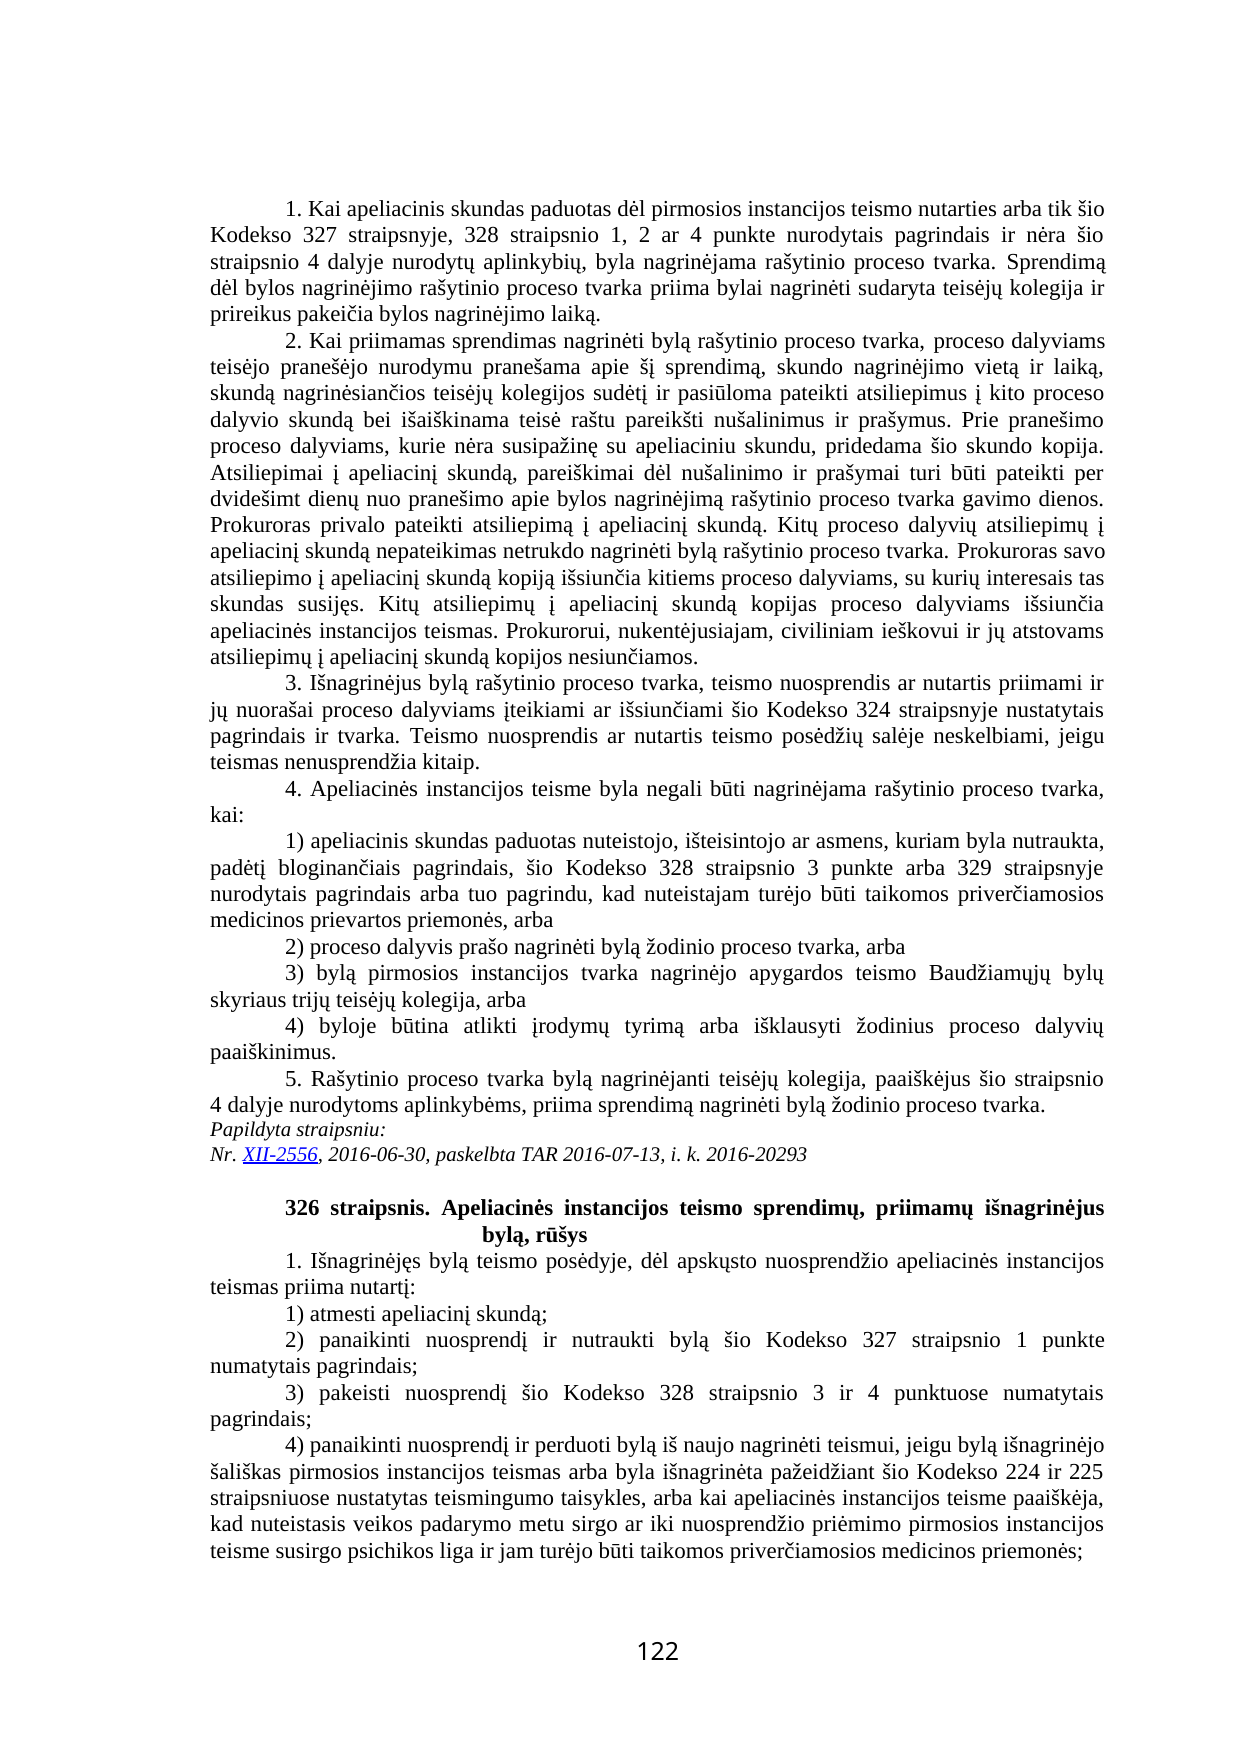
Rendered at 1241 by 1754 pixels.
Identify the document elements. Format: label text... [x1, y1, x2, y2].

text 1. Išnagrinėjęs bylą teismo posėdyje, dėl apskųsto nuosprendžio apeliacinės instancijos teismas priima nutartį: [210, 1247, 1106, 1300]
text 3. Išnagrinėjus bylą rašytinio proceso tvarka, teismo nuosprendis ar nutartis priimami ir jų nuorašai proceso dalyviams įteikiami ar išsiunčiami šio Kodekso 324 straipsnyje nustatytais pagrindais ir tvarka. Teismo nuosprendis ar nutartis teismo posėdžių salėje neskelbiami, jeigu teismas nenusprendžia kitaip. [210, 669, 1106, 775]
text 2) panaikinti nuosprendį ir nutraukti bylą šio Kodekso 327 straipsnio 1 punkte numatytais pagrindais; [210, 1326, 1106, 1379]
text 4. Apeliacinės instancijos teisme byla negali būti nagrinėjama rašytinio proceso tvarka, kai: [210, 775, 1106, 827]
text 4) panaikinti nuosprendį ir perduoti bylą iš naujo nagrinėti teismui, jeigu bylą išnagrinėjo šališkas pirmosios instancijos teismas arba byla išnagrinėta pažeidžiant šio Kodekso 224 ir 225 straipsniuose nustatytas teismingumo taisykles, arba kai apeliacinės instancijos teisme paaiškėja, kad nuteistasis veikos padarymo metu sirgo ar iki nuosprendžio priėmimo pirmosios instancijos teisme susirgo psichikos liga ir jam turėjo būti taikomos priverčiamosios medicinos priemonės; [210, 1431, 1106, 1563]
text Papildyta straipsniu: [210, 1117, 1106, 1141]
text 4) byloje būtina atlikti įrodymų tyrimą arba išklausyti žodinius proceso dalyvių paaiškinimus. [210, 1012, 1106, 1065]
text 2) proceso dalyvis prašo nagrinėti bylą žodinio proceso tvarka, arba [210, 933, 1106, 959]
text 1) atmesti apeliacinį skundą; [210, 1300, 1106, 1326]
text Nr. XII-2556, 2016-06-30, paskelbta TAR 2016-07-13, i. k. 2016-20293 [210, 1141, 1106, 1166]
text 5. Rašytinio proceso tvarka bylą nagrinėjanti teisėjų kolegija, paaiškėjus šio straipsnio 4 dalyje nurodytoms aplinkybėms, priima sprendimą nagrinėti bylą žodinio proceso tvarka. [210, 1065, 1106, 1117]
text 1) apeliacinis skundas paduotas nuteistojo, išteisintojo ar asmens, kuriam byla nutraukta, padėtį bloginančiais pagrindais, šio Kodekso 328 straipsnio 3 punkte arba 329 straipsnyje nurodytais pagrindais arba tuo pagrindu, kad nuteistajam turėjo būti taikomos priverčiamosios medicinos prievartos priemonės, arba [210, 827, 1106, 933]
text 326 straipsnis. Apeliacinės instancijos teismo sprendimų, priimamų išnagrinėjus bylą, rūšys [285, 1194, 1106, 1247]
text 2. Kai priimamas sprendimas nagrinėti bylą rašytinio proceso tvarka, proceso dalyviams teisėjo pranešėjo nurodymu pranešama apie šį sprendimą, skundo nagrinėjimo vietą ir laiką, skundą nagrinėsiančios teisėjų kolegijos sudėtį ir pasiūloma pateikti atsiliepimus į kito proceso dalyvio skundą bei išaiškinama teisė raštu pareikšti nušalinimus ir prašymus. Prie pranešimo proceso dalyviams, kurie nėra susipažinę su apeliaciniu skundu, pridedama šio skundo kopija. Atsiliepimai į apeliacinį skundą, pareiškimai dėl nušalinimo ir prašymai turi būti pateikti per dvidešimt dienų nuo pranešimo apie bylos nagrinėjimą rašytinio proceso tvarka gavimo dienos. Prokuroras privalo pateikti atsiliepimą į apeliacinį skundą. Kitų proceso dalyvių atsiliepimų į apeliacinį skundą nepateikimas netrukdo nagrinėti bylą rašytinio proceso tvarka. Prokuroras savo atsiliepimo į apeliacinį skundą kopiją išsiunčia kitiems proceso dalyviams, su kurių interesais tas skundas susijęs. Kitų atsiliepimų į apeliacinį skundą kopijas proceso dalyviams išsiunčia apeliacinės instancijos teismas. Prokurorui, nukentėjusiajam, civiliniam ieškovui ir jų atstovams atsiliepimų į apeliacinį skundą kopijos nesiunčiamos. [210, 327, 1106, 669]
text 3) pakeisti nuosprendį šio Kodekso 328 straipsnio 3 ir 4 punktuose numatytais pagrindais; [210, 1379, 1106, 1431]
text 3) bylą pirmosios instancijos tvarka nagrinėjo apygardos teismo Baudžiamųjų bylų skyriaus trijų teisėjų kolegija, arba [210, 959, 1106, 1012]
text 1. Kai apeliacinis skundas paduotas dėl pirmosios instancijos teismo nutarties arba tik šio Kodekso 327 straipsnyje, 328 straipsnio 1, 2 ar 4 punkte nurodytais pagrindais ir nėra šio straipsnio 4 dalyje nurodytų aplinkybių, byla nagrinėjama rašytinio proceso tvarka. Sprendimą dėl bylos nagrinėjimo rašytinio proceso tvarka priima bylai nagrinėti sudaryta teisėjų kolegija ir prireikus pakeičia bylos nagrinėjimo laiką. [210, 195, 1106, 327]
